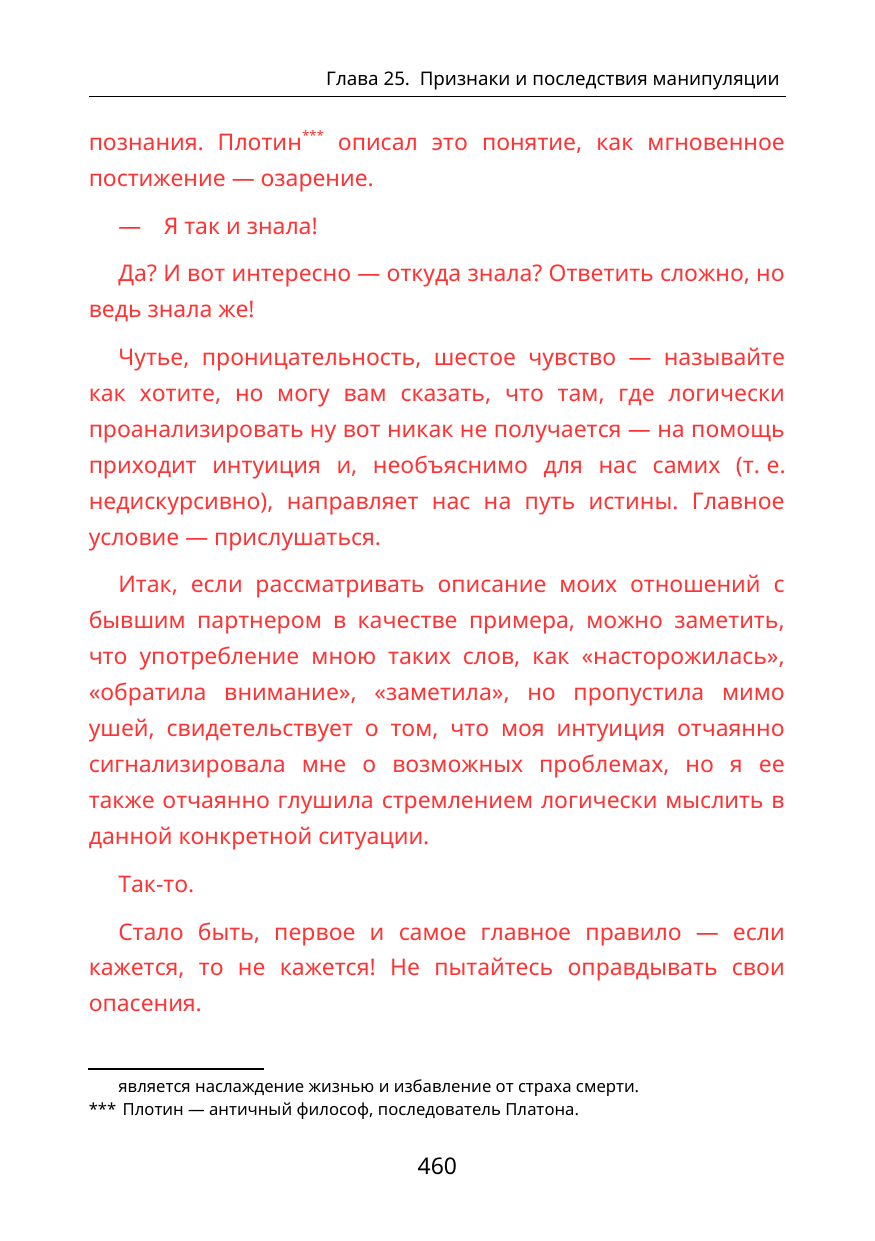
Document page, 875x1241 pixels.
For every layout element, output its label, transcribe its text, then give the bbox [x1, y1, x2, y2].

text Стало быть, первое и самое главное правило — если кажется, то не кажется! Не пытайтесь оправдывать свои опасения. [88, 915, 786, 1018]
text Да? И вот интересно — откуда знала? Ответить сложно, но ведь знала же! [88, 257, 786, 324]
text Чутье, проницательность, шестое чувство — называйте как хотите, но могу вам сказать, что там, где логически проанализировать ну вот никак не получается — на помощь приходит интуиция и, необъяснимо для нас самих (т. е. недискурсивно), направляет нас на путь истины. Главное условие — прислушаться. [88, 341, 786, 552]
text Так-то. [88, 868, 786, 899]
text познания. Плотин описал это понятие, как мгновенное постижение — озарение. [88, 126, 786, 193]
text является наслаждение жизнью и избавление от страха смерти. [88, 1075, 786, 1098]
list Я так и знала! [88, 210, 786, 241]
text Плотин — античный философ, последователь Платона. [88, 1098, 786, 1120]
text Итак, если рассматривать описание моих отношений с бывшим партнером в качестве примера, можно заметить, что употребление мною таких слов, как «насторожилась», «обратила внимание», «заметила», но пропустила мимо ушей, свидетельствует о том, что моя интуиция отчаянно сигнализировала мне о возможных проблемах, но я ее также отчаянно глушила стремлением логически мыслить в данной конкретной ситуации. [88, 568, 786, 851]
